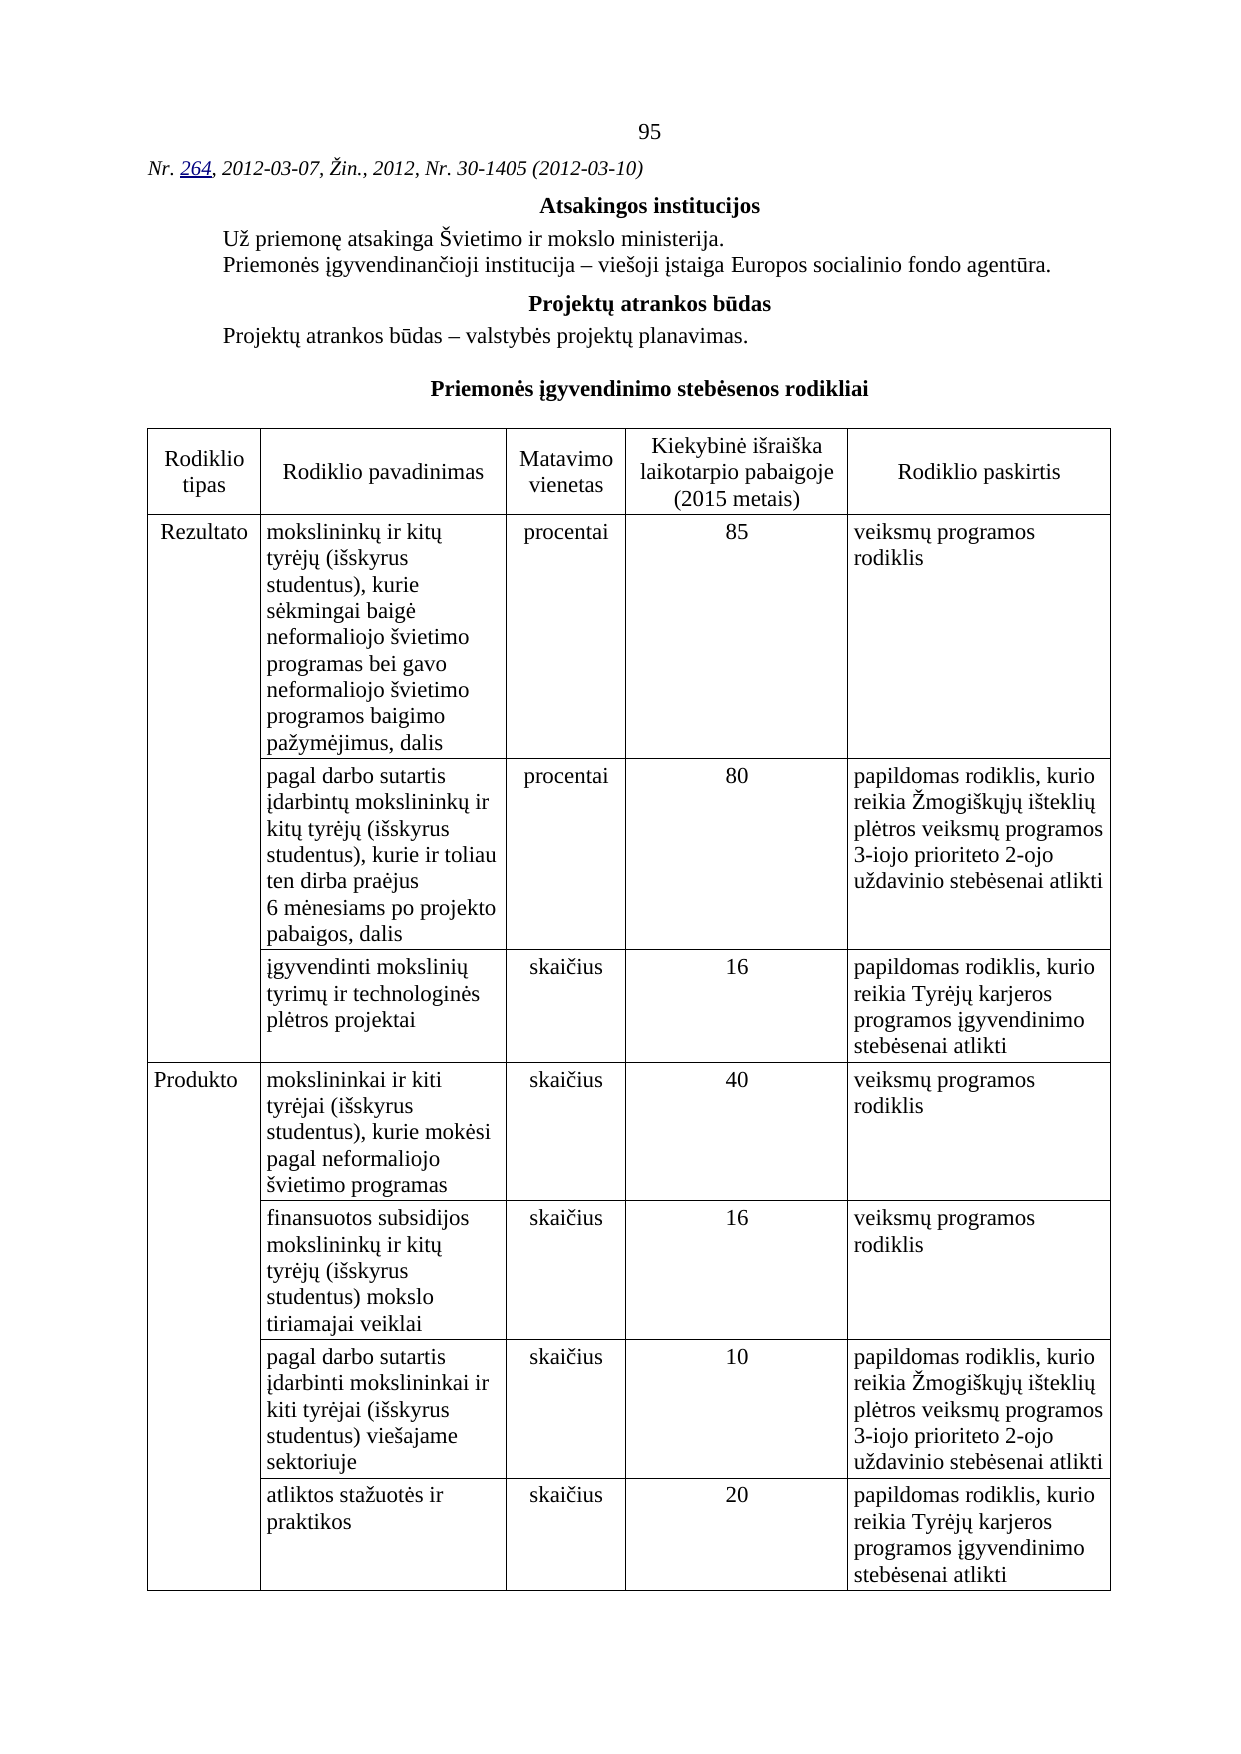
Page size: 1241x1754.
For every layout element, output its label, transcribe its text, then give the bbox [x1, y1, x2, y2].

table_cell pagal darbo sutartis įdarbintų mokslininkų ir kitų tyrėjų (išskyrus studentus), kurie ir toliau ten dirba praėjus 6 mėnesiams po projekto pabaigos, dalis [261, 759, 506, 949]
table_cell 40 [626, 1063, 847, 1200]
table_cell mokslininkų ir kitų tyrėjų (išskyrus studentus), kurie sėkmingai baigė neformaliojo švietimo programas bei gavo neformaliojo švietimo programos baigimo pažymėjimus, dalis [261, 515, 506, 758]
table_cell įgyvendinti mokslinių tyrimų ir technologinės plėtros projektai [261, 950, 506, 1062]
table_cell 85 [626, 515, 847, 758]
table_cell skaičius [507, 1479, 625, 1590]
table_header Rodiklio tipas [148, 429, 260, 514]
table_cell skaičius [507, 1340, 625, 1478]
text Priemonės įgyvendinimo stebėsenos rodikliai [148, 375, 1152, 402]
table_cell veiksmų programos rodiklis [848, 1063, 1110, 1200]
table_cell procentai [507, 515, 625, 758]
table_cell procentai [507, 759, 625, 949]
table_cell atliktos stažuotės ir praktikos [261, 1479, 506, 1590]
text Projektų atrankos būdas – valstybės projektų planavimas. [148, 323, 1152, 349]
text Atsakingos institucijos [148, 192, 1152, 218]
table_cell papildomas rodiklis, kurio reikia Tyrėjų karjeros programos įgyvendinimo stebėsenai atlikti [848, 950, 1110, 1062]
table_cell Produkto [148, 1063, 260, 1590]
text Priemonės įgyvendinančioji institucija – viešoji įstaiga Europos socialinio fondo agentūra. [148, 251, 1152, 277]
table_header Rodiklio pavadinimas [261, 429, 506, 514]
table_cell skaičius [507, 1201, 625, 1339]
table_cell papildomas rodiklis, kurio reikia Žmogiškųjų išteklių plėtros veiksmų programos 3-iojo prioriteto 2-ojo uždavinio stebėsenai atlikti [848, 1340, 1110, 1478]
table_cell papildomas rodiklis, kurio reikia Žmogiškųjų išteklių plėtros veiksmų programos 3-iojo prioriteto 2-ojo uždavinio stebėsenai atlikti [848, 759, 1110, 949]
text Už priemonę atsakinga Švietimo ir mokslo ministerija. [148, 225, 1152, 251]
table_cell veiksmų programos rodiklis [848, 515, 1110, 758]
text Projektų atrankos būdas [148, 290, 1152, 316]
table_cell papildomas rodiklis, kurio reikia Tyrėjų karjeros programos įgyvendinimo stebėsenai atlikti [848, 1479, 1110, 1590]
table_header Rodiklio paskirtis [848, 429, 1110, 514]
table_cell 10 [626, 1340, 847, 1478]
table_cell pagal darbo sutartis įdarbinti mokslininkai ir kiti tyrėjai (išskyrus studentus) viešajame sektoriuje [261, 1340, 506, 1478]
table_cell skaičius [507, 950, 625, 1062]
table_header Kiekybinė išraiška laikotarpio pabaigoje (2015 metais) [626, 429, 847, 514]
table_cell 16 [626, 1201, 847, 1339]
table_cell skaičius [507, 1063, 625, 1200]
table_cell Rezultato [148, 515, 260, 1062]
table_cell mokslininkai ir kiti tyrėjai (išskyrus studentus), kurie mokėsi pagal neformaliojo švietimo programas [261, 1063, 506, 1200]
table_cell veiksmų programos rodiklis [848, 1201, 1110, 1339]
text Nr. 264, 2012-03-07, Žin., 2012, Nr. 30-1405 (2012-03-10) [148, 156, 1152, 180]
table_cell finansuotos subsidijos mokslininkų ir kitų tyrėjų (išskyrus studentus) mokslo tiriamajai veiklai [261, 1201, 506, 1339]
table_cell 16 [626, 950, 847, 1062]
table_cell 20 [626, 1479, 847, 1590]
table_cell 80 [626, 759, 847, 949]
table_header Matavimo vienetas [507, 429, 625, 514]
